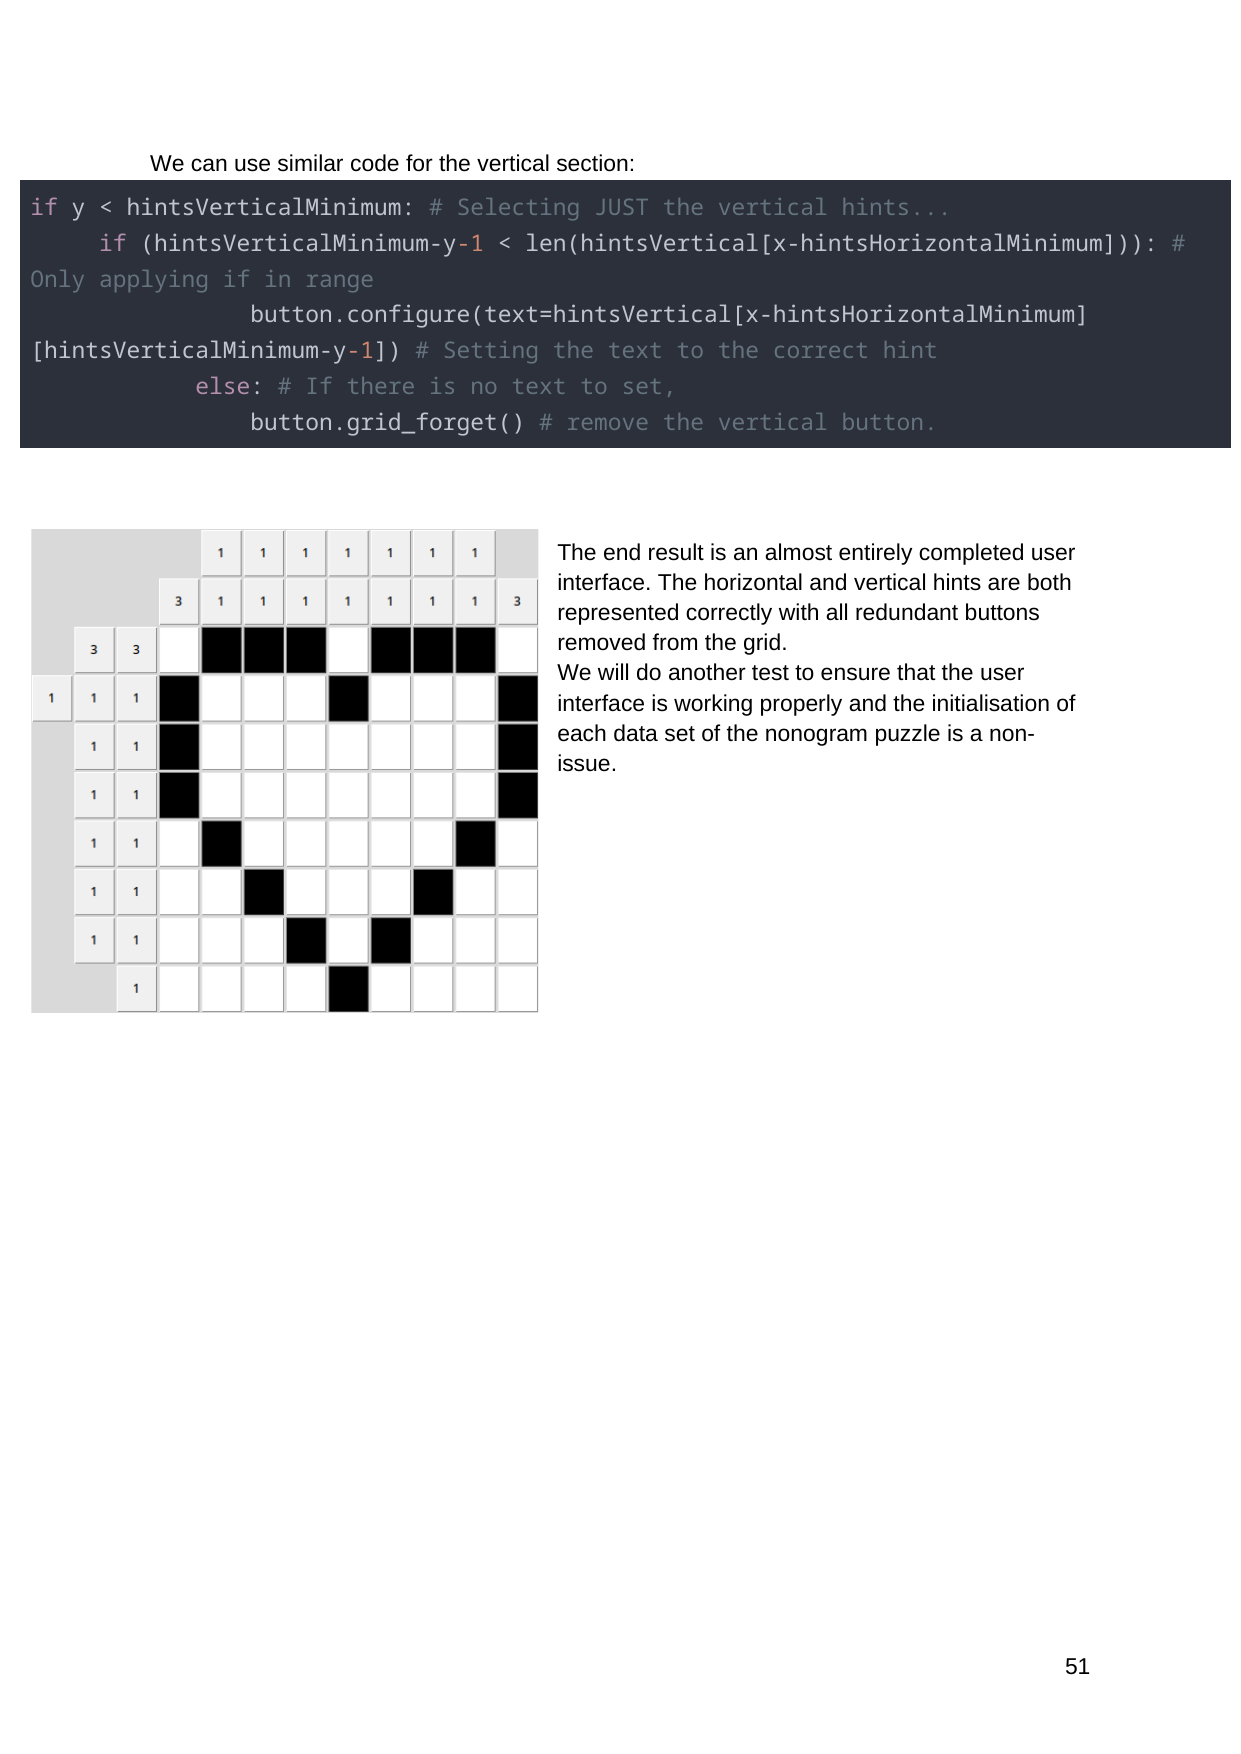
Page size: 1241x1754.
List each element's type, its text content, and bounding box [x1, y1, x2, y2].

text The end result is an almost entirely completed user interface. The horizontal and vertical hints are both represented correctly with all redundant buttons removed from the grid. [539, 538, 1090, 656]
text We will do another test to ensure that the user interface is working properly and the initialisation of each data set of the nonogram puzzle is a non-issue. [539, 659, 1090, 776]
table_header if y < hintsVerticalMinimum: # Selecting JUST the vertical hints... if (hintsVerticalMinimum-y-1 < len(hintsVertical[x-hintsHorizontalMinimum])): # Only applying if in range button.configure(text=hintsVertical[x-hintsHorizontalMinimum][hintsVerticalMinimum-y-1]) # Setting the text to the correct hint else: # If there is no text to set, button.grid_forget() # remove the vertical button. [20, 180, 1231, 448]
text We can use similar code for the vertical section: [150, 150, 1090, 176]
picture [31, 529, 539, 1013]
